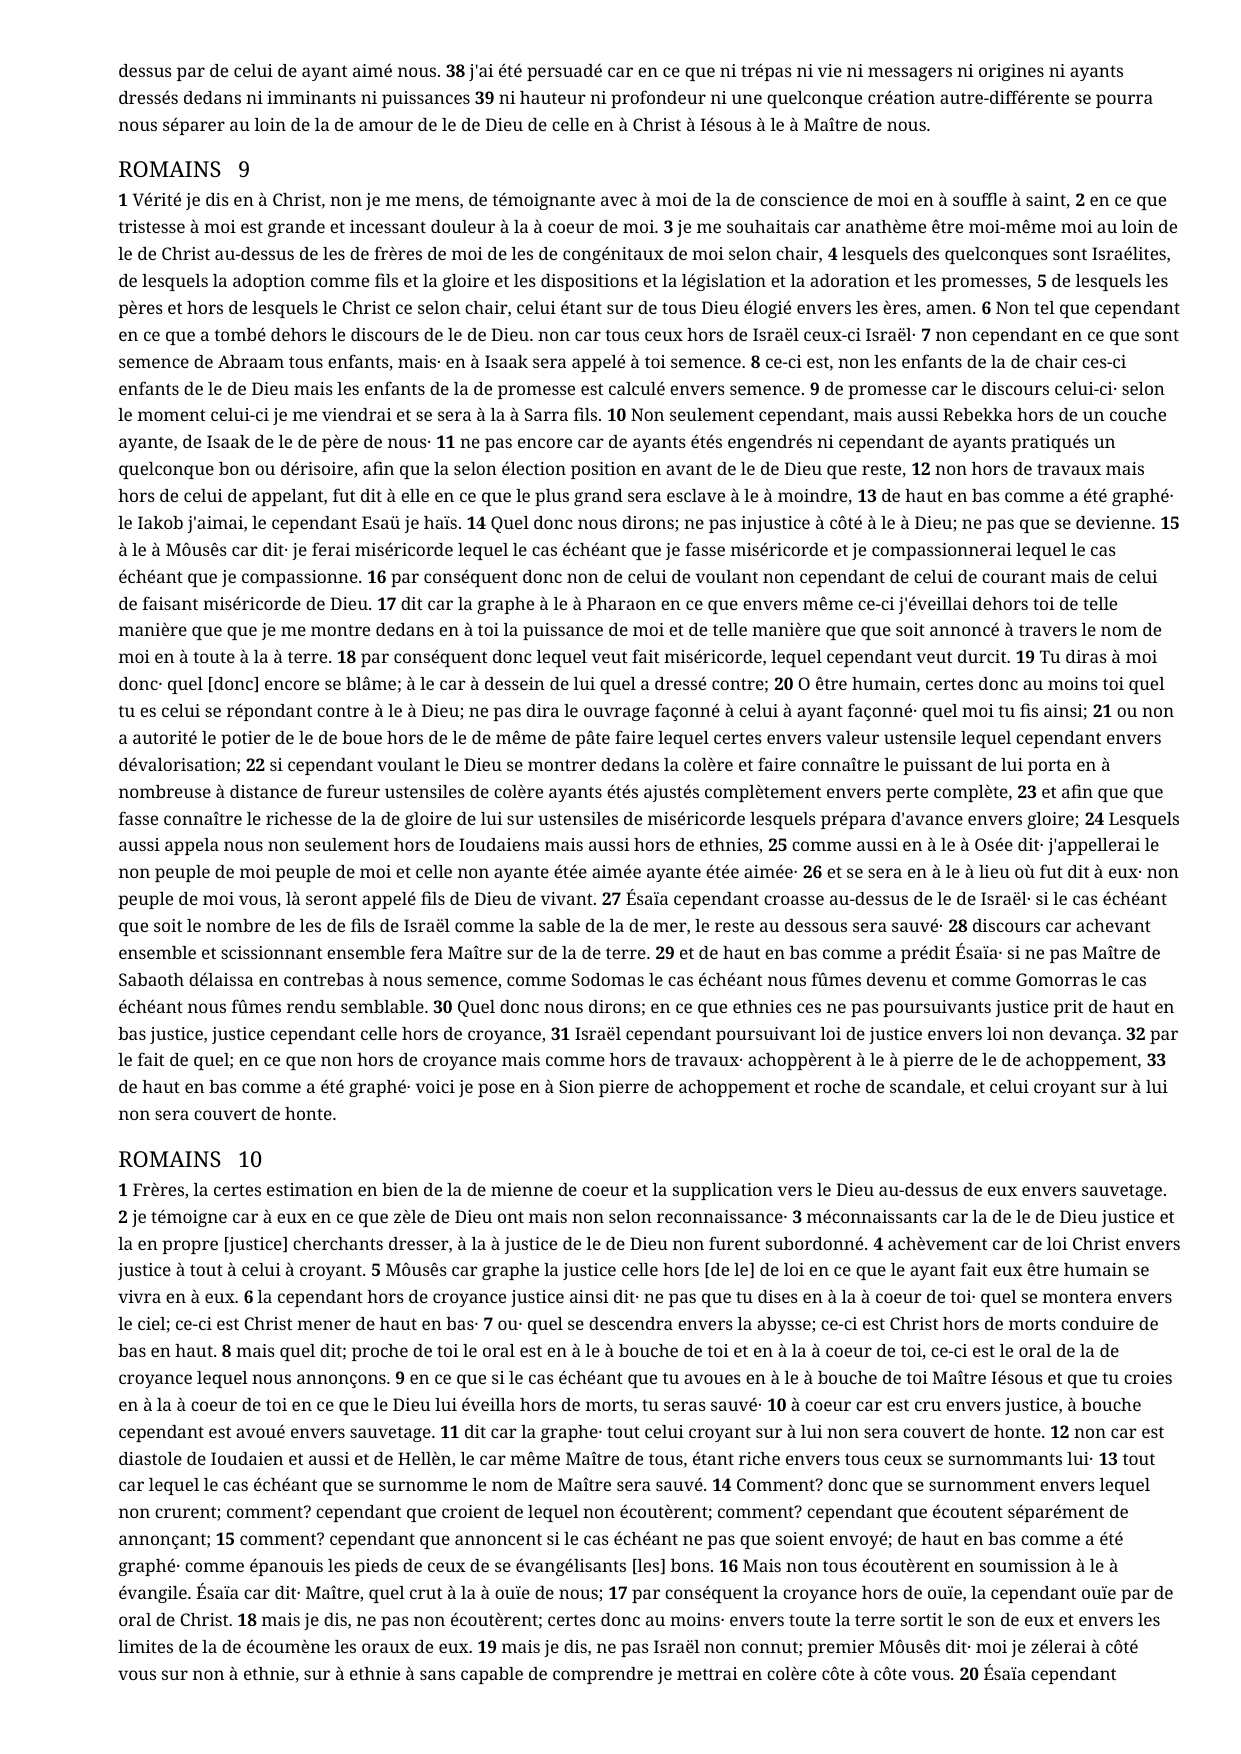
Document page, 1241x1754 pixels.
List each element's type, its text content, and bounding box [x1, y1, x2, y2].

text ROMAINS 9 [118, 154, 1181, 184]
text 1 Vérité je dis en à Christ, non je me mens, de témoignante avec à moi de la de conscience de moi en à souffle à saint, 2 en ce que tristesse à moi est grande et incessant douleur à la à coeur de moi. 3 je me souhaitais car anathème être moi-même moi au loin de le de Christ au-dessus de les de frères de moi de les de congénitaux de moi selon chair, 4 lesquels des quelconques sont Israélites, de lesquels la adoption comme fils et la gloire et les dispositions et la législation et la adoration et les promesses, 5 de lesquels les pères et hors de lesquels le Christ ce selon chair, celui étant sur de tous Dieu élogié envers les ères, amen. 6 Non tel que cependant en ce que a tombé dehors le discours de le de Dieu. non car tous ceux hors de Israël ceux-ci Israël· 7 non cependant en ce que sont semence de Abraam tous enfants, mais· en à Isaak sera appelé à toi semence. 8 ce-ci est, non les enfants de la de chair ces-ci enfants de le de Dieu mais les enfants de la de promesse est calculé envers semence. 9 de promesse car le discours celui-ci· selon le moment celui-ci je me viendrai et se sera à la à Sarra fils. 10 Non seulement cependant, mais aussi Rebekka hors de un couche ayante, de Isaak de le de père de nous· 11 ne pas encore car de ayants étés engendrés ni cependant de ayants pratiqués un quelconque bon ou dérisoire, afin que la selon élection position en avant de le de Dieu que reste, 12 non hors de travaux mais hors de celui de appelant, fut dit à elle en ce que le plus grand sera esclave à le à moindre, 13 de haut en bas comme a été graphé· le Iakob j'aimai, le cependant Esaü je haïs. 14 Quel donc nous dirons; ne pas injustice à côté à le à Dieu; ne pas que se devienne. 15 à le à Môusês car dit· je ferai miséricorde lequel le cas échéant que je fasse miséricorde et je compassionnerai lequel le cas échéant que je compassionne. 16 par conséquent donc non de celui de voulant non cependant de celui de courant mais de celui de faisant miséricorde de Dieu. 17 dit car la graphe à le à Pharaon en ce que envers même ce-ci j'éveillai dehors toi de telle manière que que je me montre dedans en à toi la puissance de moi et de telle manière que que soit annoncé à travers le nom de moi en à toute à la à terre. 18 par conséquent donc lequel veut fait miséricorde, lequel cependant veut durcit. 19 Tu diras à moi donc· quel [donc] encore se blâme; à le car à dessein de lui quel a dressé contre; 20 O être humain, certes donc au moins toi quel tu es celui se répondant contre à le à Dieu; ne pas dira le ouvrage façonné à celui à ayant façonné· quel moi tu fis ainsi; 21 ou non a autorité le potier de le de boue hors de le de même de pâte faire lequel certes envers valeur ustensile lequel cependant envers dévalorisation; 22 si cependant voulant le Dieu se montrer dedans la colère et faire connaître le puissant de lui porta en à nombreuse à distance de fureur ustensiles de colère ayants étés ajustés complètement envers perte complète, 23 et afin que que fasse connaître le richesse de la de gloire de lui sur ustensiles de miséricorde lesquels prépara d'avance envers gloire; 24 Lesquels aussi appela nous non seulement hors de Ioudaiens mais aussi hors de ethnies, 25 comme aussi en à le à Osée dit· j'appellerai le non peuple de moi peuple de moi et celle non ayante étée aimée ayante étée aimée· 26 et se sera en à le à lieu où fut dit à eux· non peuple de moi vous, là seront appelé fils de Dieu de vivant. 27 Ésaïa cependant croasse au-dessus de le de Israël· si le cas échéant que soit le nombre de les de fils de Israël comme la sable de la de mer, le reste au dessous sera sauvé· 28 discours car achevant ensemble et scissionnant ensemble fera Maître sur de la de terre. 29 et de haut en bas comme a prédit Ésaïa· si ne pas Maître de Sabaoth délaissa en contrebas à nous semence, comme Sodomas le cas échéant nous fûmes devenu et comme Gomorras le cas échéant nous fûmes rendu semblable. 30 Quel donc nous dirons; en ce que ethnies ces ne pas poursuivants justice prit de haut en bas justice, justice cependant celle hors de croyance, 31 Israël cependant poursuivant loi de justice envers loi non devança. 32 par le fait de quel; en ce que non hors de croyance mais comme hors de travaux· achoppèrent à le à pierre de le de achoppement, 33 de haut en bas comme a été graphé· voici je pose en à Sion pierre de achoppement et roche de scandale, et celui croyant sur à lui non sera couvert de honte. [118, 188, 1181, 1126]
text ROMAINS 10 [118, 1144, 1181, 1173]
text 1 Frères, la certes estimation en bien de la de mienne de coeur et la supplication vers le Dieu au-dessus de eux envers sauvetage. 2 je témoigne car à eux en ce que zèle de Dieu ont mais non selon reconnaissance· 3 méconnaissants car la de le de Dieu justice et la en propre [justice] cherchants dresser, à la à justice de le de Dieu non furent subordonné. 4 achèvement car de loi Christ envers justice à tout à celui à croyant. 5 Môusês car graphe la justice celle hors [de le] de loi en ce que le ayant fait eux être humain se vivra en à eux. 6 la cependant hors de croyance justice ainsi dit· ne pas que tu dises en à la à coeur de toi· quel se montera envers le ciel; ce-ci est Christ mener de haut en bas· 7 ou· quel se descendra envers la abysse; ce-ci est Christ hors de morts conduire de bas en haut. 8 mais quel dit; proche de toi le oral est en à le à bouche de toi et en à la à coeur de toi, ce-ci est le oral de la de croyance lequel nous annonçons. 9 en ce que si le cas échéant que tu avoues en à le à bouche de toi Maître Iésous et que tu croies en à la à coeur de toi en ce que le Dieu lui éveilla hors de morts, tu seras sauvé· 10 à coeur car est cru envers justice, à bouche cependant est avoué envers sauvetage. 11 dit car la graphe· tout celui croyant sur à lui non sera couvert de honte. 12 non car est diastole de Ioudaien et aussi et de Hellèn, le car même Maître de tous, étant riche envers tous ceux se surnommants lui· 13 tout car lequel le cas échéant que se surnomme le nom de Maître sera sauvé. 14 Comment? donc que se surnomment envers lequel non crurent; comment? cependant que croient de lequel non écoutèrent; comment? cependant que écoutent séparément de annonçant; 15 comment? cependant que annoncent si le cas échéant ne pas que soient envoyé; de haut en bas comme a été graphé· comme épanouis les pieds de ceux de se évangélisants [les] bons. 16 Mais non tous écoutèrent en soumission à le à évangile. Ésaïa car dit· Maître, quel crut à la à ouïe de nous; 17 par conséquent la croyance hors de ouïe, la cependant ouïe par de oral de Christ. 18 mais je dis, ne pas non écoutèrent; certes donc au moins· envers toute la terre sortit le son de eux et envers les limites de la de écoumène les oraux de eux. 19 mais je dis, ne pas Israël non connut; premier Môusês dit· moi je zélerai à côté vous sur non à ethnie, sur à ethnie à sans capable de comprendre je mettrai en colère côte à côte vous. 20 Ésaïa cependant [118, 1178, 1181, 1685]
text dessus par de celui de ayant aimé nous. 38 j'ai été persuadé car en ce que ni trépas ni vie ni messagers ni origines ni ayants dressés dedans ni imminants ni puissances 39 ni hauteur ni profondeur ni une quelconque création autre-différente se pourra nous séparer au loin de la de amour de le de Dieu de celle en à Christ à Iésous à le à Maître de nous. [118, 59, 1181, 136]
